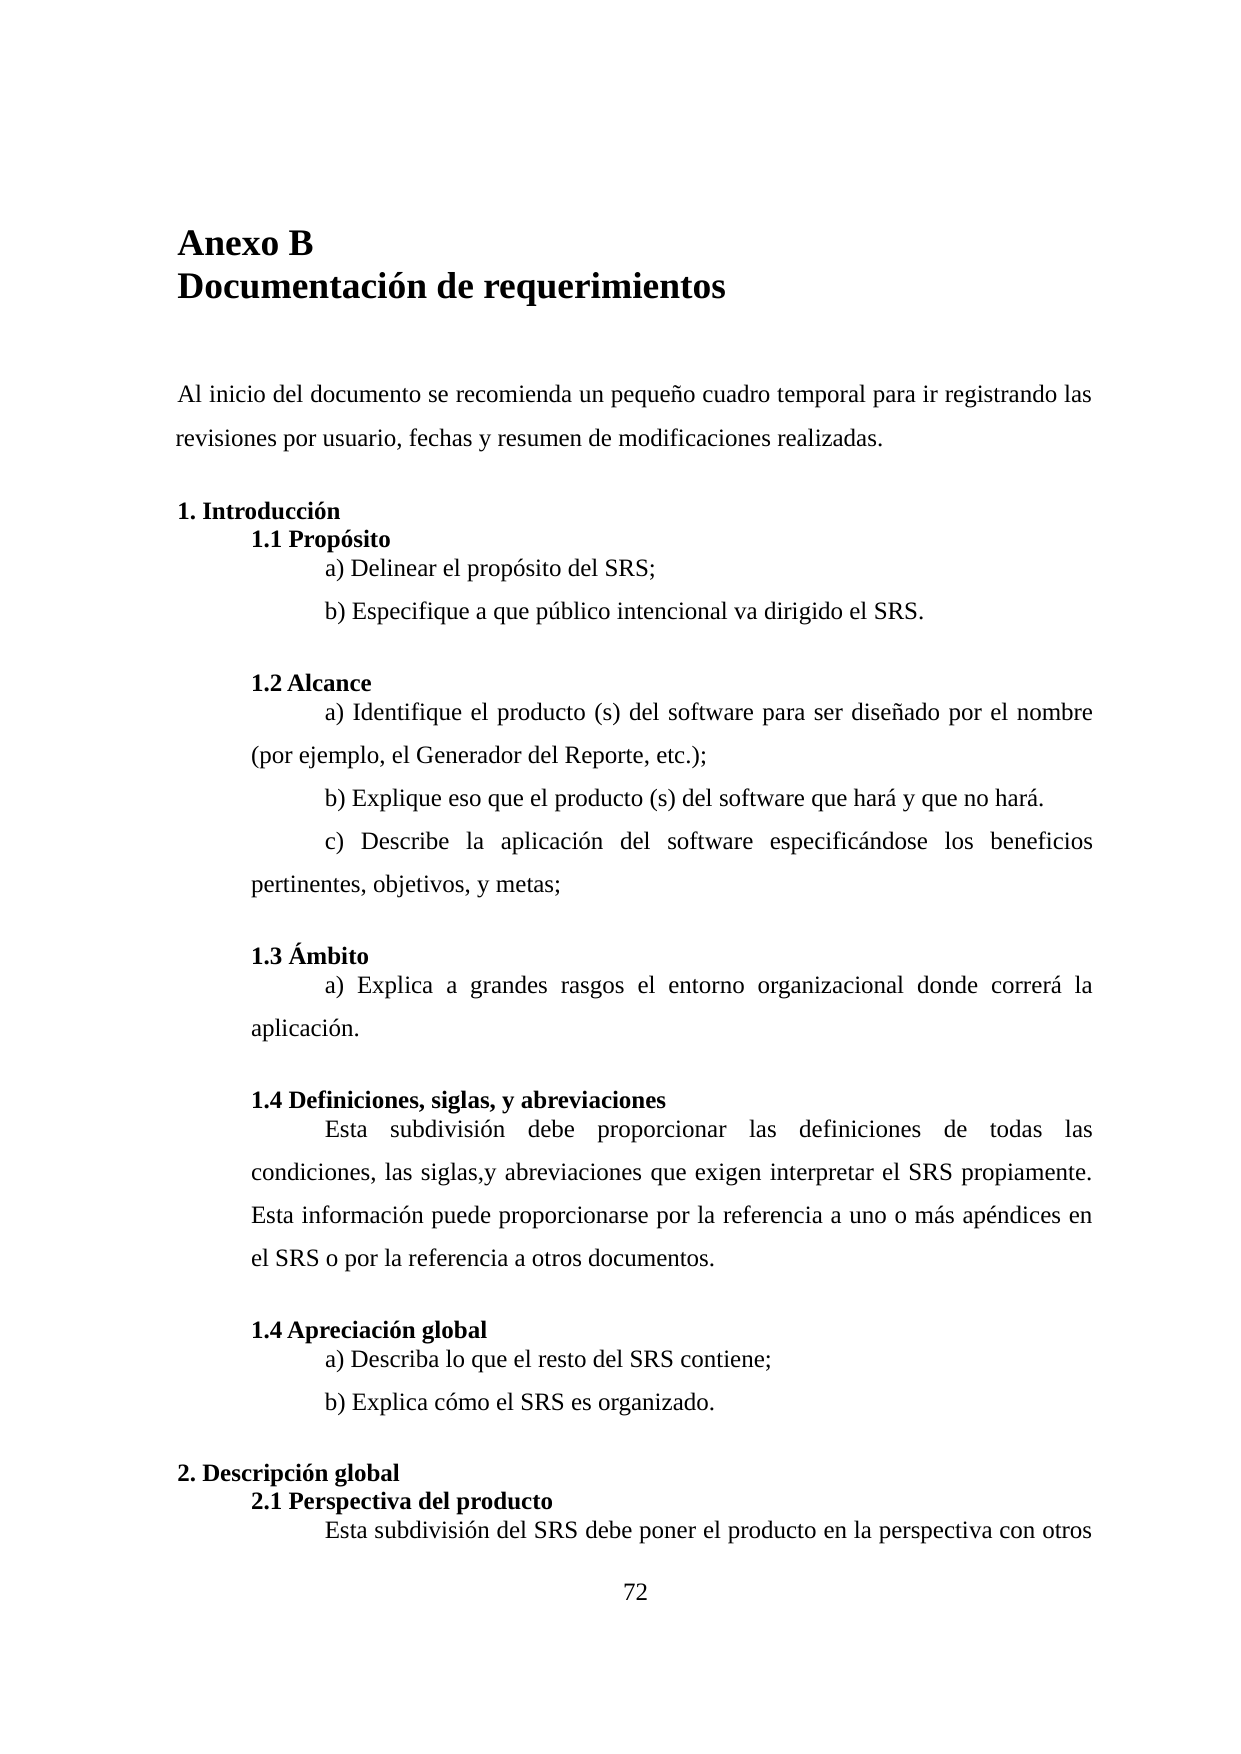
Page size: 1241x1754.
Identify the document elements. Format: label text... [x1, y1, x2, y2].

title Documentación de requerimientos [177, 263, 1093, 306]
text Esta subdivisión debe proporcionar las definiciones de todas las condiciones, las siglas,y abreviaciones que exigen interpretar el SRS propiamente. Esta información puede proporcionarse por la referencia a uno o más apéndices en el SRS o por la referencia a otros documentos. [251, 1114, 1093, 1272]
text 2.1 Perspectiva del producto [177, 1486, 1093, 1515]
text Al inicio del documento se recomienda un pequeño cuadro temporal para ir registrando las revisiones por usuario, fechas y resumen de modificaciones realizadas. [175, 379, 1093, 451]
text b) Especifique a que público intencional va dirigido el SRS. [251, 596, 1093, 625]
text a) Identifique el producto (s) del software para ser diseñado por el nombre (por ejemplo, el Generador del Reporte, etc.); [251, 697, 1093, 769]
text 2. Descripción global [177, 1458, 1093, 1486]
text a) Describa lo que el resto del SRS contiene; [177, 1344, 1093, 1373]
text a) Explica a grandes rasgos el entorno organizacional donde correrá la aplicación. [251, 970, 1093, 1042]
text b) Explica cómo el SRS es organizado. [251, 1387, 1093, 1416]
text 1.2 Alcance [177, 668, 1093, 697]
text 1. Introducción [177, 496, 1093, 524]
title Anexo B [177, 220, 1093, 263]
text Esta subdivisión del SRS debe poner el producto en la perspectiva con otros [251, 1515, 1093, 1544]
text 1.4 Definiciones, siglas, y abreviaciones [177, 1085, 1093, 1114]
text b) Explique eso que el producto (s) del software que hará y que no hará. [251, 783, 1093, 812]
text a) Delinear el propósito del SRS; [177, 553, 1093, 582]
text 1.3 Ámbito [177, 941, 1093, 970]
text c) Describe la aplicación del software especificándose los beneficios pertinentes, objetivos, y metas; [251, 826, 1093, 898]
text 1.1 Propósito [177, 524, 1093, 553]
text 1.4 Apreciación global [177, 1315, 1093, 1344]
